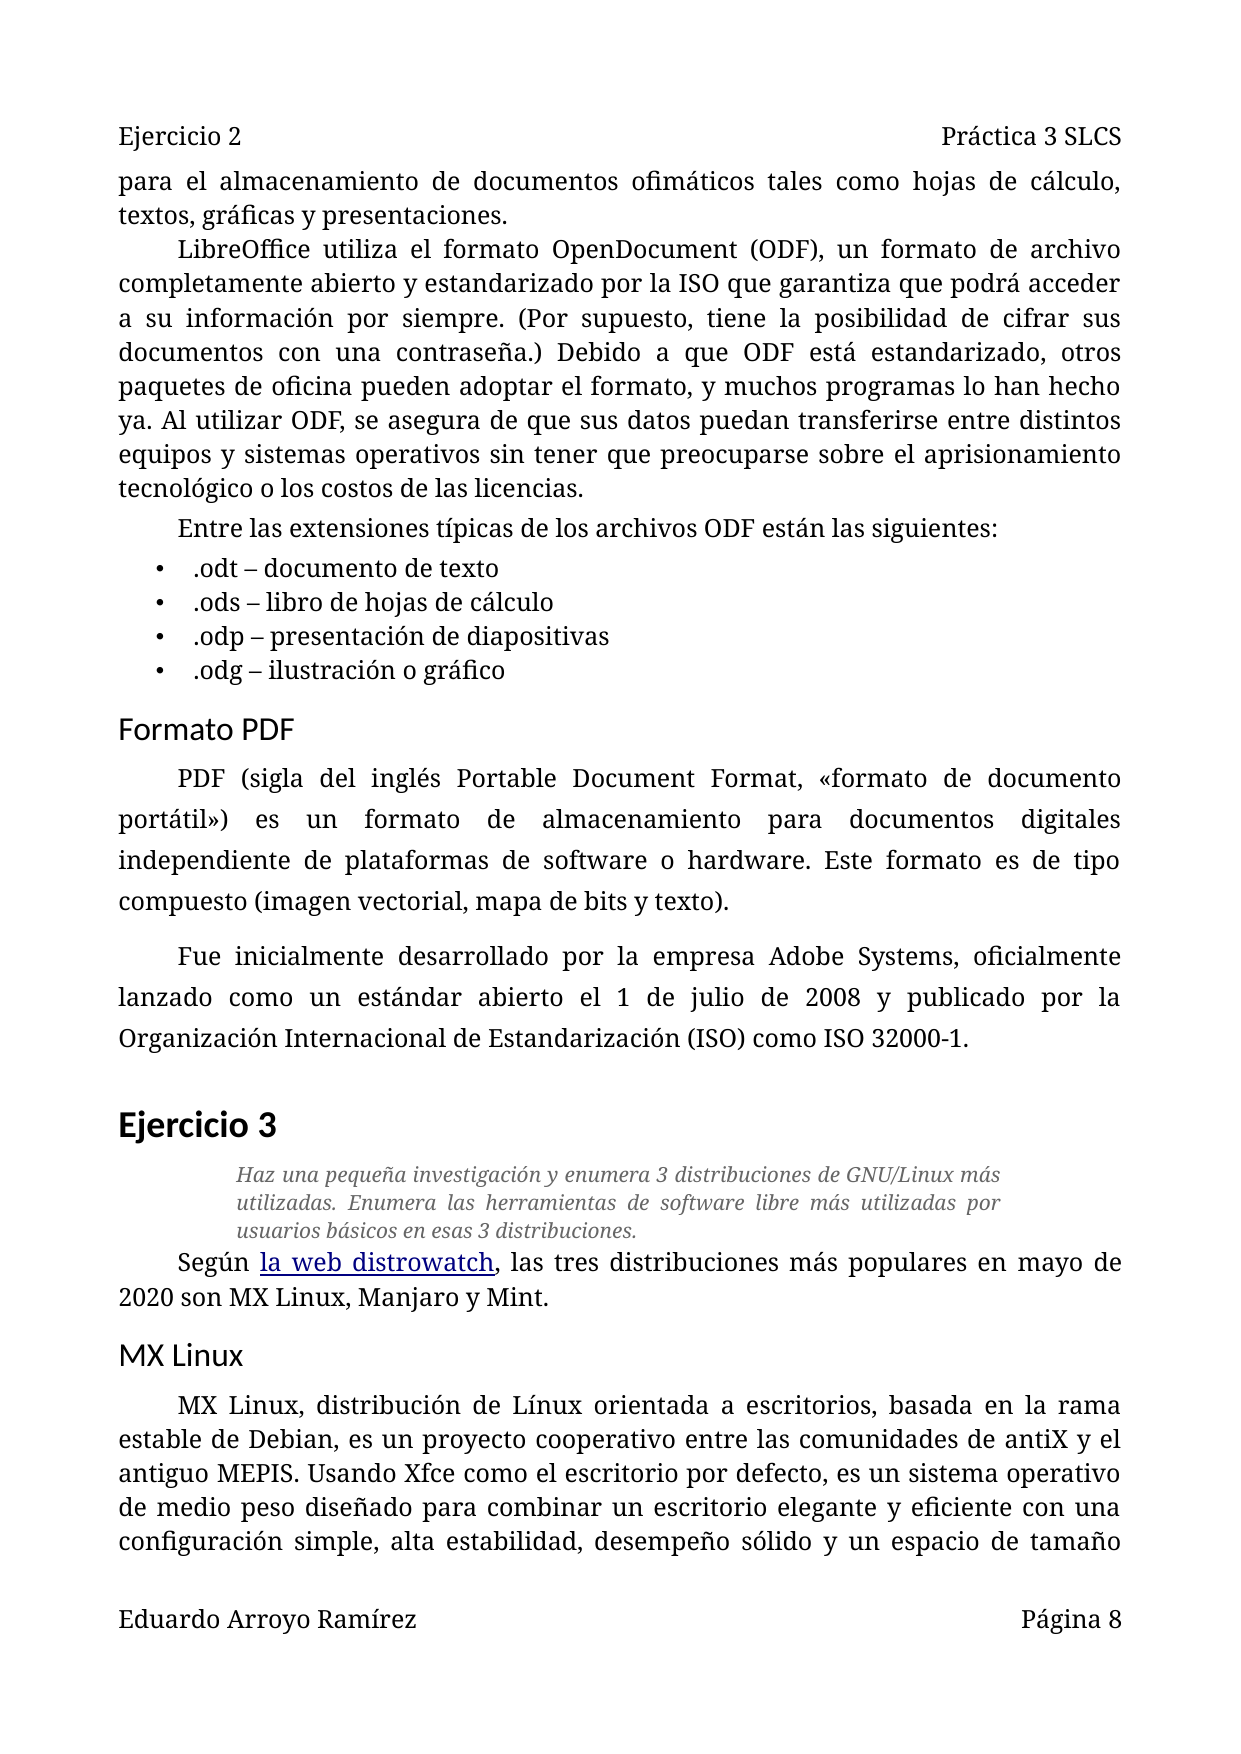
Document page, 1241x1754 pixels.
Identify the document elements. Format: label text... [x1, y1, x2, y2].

text LibreOffice utiliza el formato OpenDocument (ODF), un formato de archivo completamente abierto y estandarizado por la ISO que garantiza que podrá acceder a su información por siempre. (Por supuesto, tiene la posibilidad de cifrar sus documentos con una contraseña.) Debido a que ODF está estandarizado, otros paquetes de oficina pueden adoptar el formato, y muchos programas lo han hecho ya. Al utilizar ODF, se asegura de que sus datos puedan transferirse entre distintos equipos y sistemas operativos sin tener que preocuparse sobre el aprisionamiento tecnológico o los costos de las licencias. [118, 232, 1122, 504]
text MX Linux, distribución de Línux orientada a escritorios, basada en la rama estable de Debian, es un proyecto cooperativo entre las comunidades de antiX y el antiguo MEPIS. Usando Xfce como el escritorio por defecto, es un sistema operativo de medio peso diseñado para combinar un escritorio elegante y eficiente con una configuración simple, alta estabilidad, desempeño sólido y un espacio de tamaño [118, 1387, 1122, 1558]
text PDF (sigla del inglés Portable Document Format, «formato de documento portátil») es un formato de almacenamiento para documentos digitales independiente de plataformas de software o hardware. Este formato es de tipo compuesto (imagen vectorial, mapa de bits y texto). [118, 761, 1122, 918]
list .odt – documento de texto [156, 551, 1122, 584]
text para el almacenamiento de documentos ofimáticos tales como hojas de cálculo, textos, gráficas y presentaciones. [118, 164, 1122, 232]
text Haz una pequeña investigación y enumera 3 distribuciones de GNU/Linux más utilizadas. Enumera las herramientas de software libre más utilizadas por usuarios básicos en esas 3 distribuciones. [236, 1160, 1004, 1245]
subtitle MX Linux [118, 1334, 1122, 1375]
text Según la web distrowatch, las tres distribuciones más populares en mayo de 2020 son MX Linux, Manjaro y Mint. [118, 1245, 1122, 1313]
subtitle Ejercicio 3 [118, 1101, 1122, 1147]
list .odp – presentación de diapositivas [156, 619, 1122, 653]
text Fue inicialmente desarrollado por la empresa Adobe Systems, oficialmente lanzado como un estándar abierto el 1 de julio de 2008 y publicado por la Organización Internacional de Estandarización (ISO) como ISO 32000-1. [118, 939, 1122, 1055]
list .ods – libro de hojas de cálculo [156, 584, 1122, 619]
subtitle Formato PDF [118, 708, 1122, 748]
text Entre las extensiones típicas de los archivos ODF están las siguientes: [118, 511, 1122, 544]
list .odg – ilustración o gráfico [156, 653, 1122, 687]
